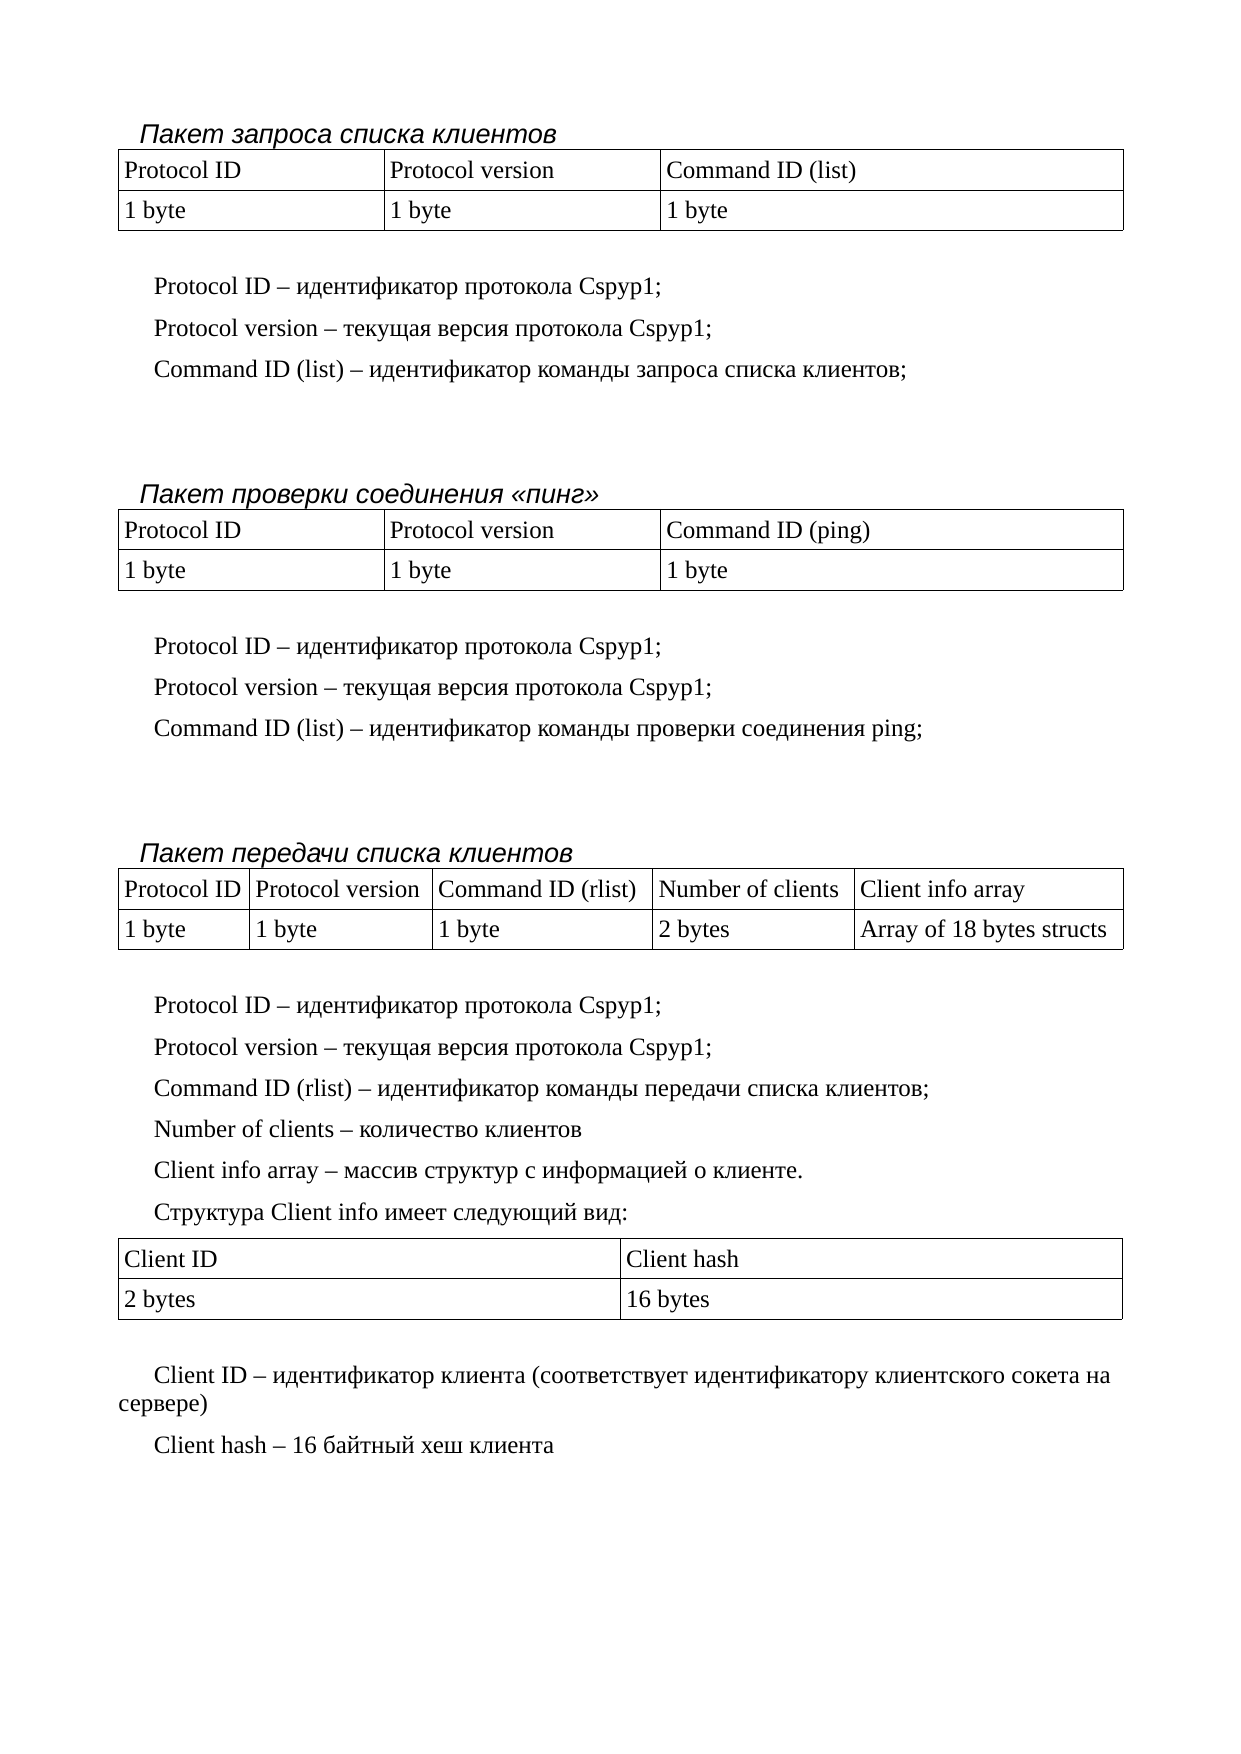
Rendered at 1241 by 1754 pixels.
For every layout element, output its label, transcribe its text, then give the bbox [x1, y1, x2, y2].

table_cell 1 byte [119, 910, 249, 949]
text Protocol version – текущая версия протокола Cspyp1; [118, 672, 1122, 701]
table_cell 1 byte [385, 550, 660, 589]
table_header Protocol ID [119, 150, 384, 190]
table_cell 2 bytes [653, 910, 854, 949]
table_cell 2 bytes [119, 1279, 620, 1318]
text Command ID (list) – идентификатор команды запроса списка клиентов; [118, 354, 1122, 383]
table_cell 1 byte [250, 910, 432, 949]
subtitle Пакет передачи списка клиентов [139, 837, 1122, 868]
table_cell 1 byte [433, 910, 652, 949]
text Command ID (rlist) – идентификатор команды передачи списка клиентов; [118, 1073, 1122, 1102]
table_header Protocol ID [119, 510, 384, 549]
text Client info array – массив структур с информацией о клиенте. [118, 1155, 1122, 1184]
table_cell 16 bytes [621, 1279, 1122, 1318]
table_cell 1 byte [661, 550, 1123, 589]
subtitle Пакет запроса списка клиентов [139, 118, 1122, 149]
text Protocol ID – идентификатор протокола Cspyp1; [118, 990, 1122, 1019]
table_header Client info array [855, 869, 1123, 909]
table_header Command ID (list) [661, 150, 1123, 190]
table_header Protocol version [385, 150, 660, 190]
table_header Number of clients [653, 869, 854, 909]
table_header Protocol ID [119, 869, 249, 909]
text Protocol ID – идентификатор протокола Cspyp1; [118, 631, 1122, 659]
subtitle Пакет проверки соединения «пинг» [139, 478, 1122, 509]
table_header Command ID (ping) [661, 510, 1123, 549]
text Command ID (list) – идентификатор команды проверки соединения ping; [118, 713, 1122, 742]
table_header Client hash [621, 1239, 1122, 1278]
text Protocol ID – идентификатор протокола Cspyp1; [118, 271, 1122, 300]
text Number of clients – количество клиентов [118, 1114, 1122, 1143]
text Структура Client info имеет следующий вид: [118, 1197, 1122, 1225]
table_cell 1 byte [661, 191, 1123, 230]
text Protocol version – текущая версия протокола Cspyp1; [118, 1032, 1122, 1060]
table_cell Array of 18 bytes structs [855, 910, 1123, 949]
text Protocol version – текущая версия протокола Cspyp1; [118, 313, 1122, 341]
text Client hash – 16 байтный хеш клиента [118, 1430, 1122, 1458]
text Client ID – идентификатор клиента (соответствует идентификатору клиентского сокета на сервере) [118, 1360, 1122, 1417]
table_cell 1 byte [385, 191, 660, 230]
table_header Protocol version [385, 510, 660, 549]
table_cell 1 byte [119, 191, 384, 230]
table_cell 1 byte [119, 550, 384, 589]
table_header Client ID [119, 1239, 620, 1278]
table_header Protocol version [250, 869, 432, 909]
table_header Command ID (rlist) [433, 869, 652, 909]
